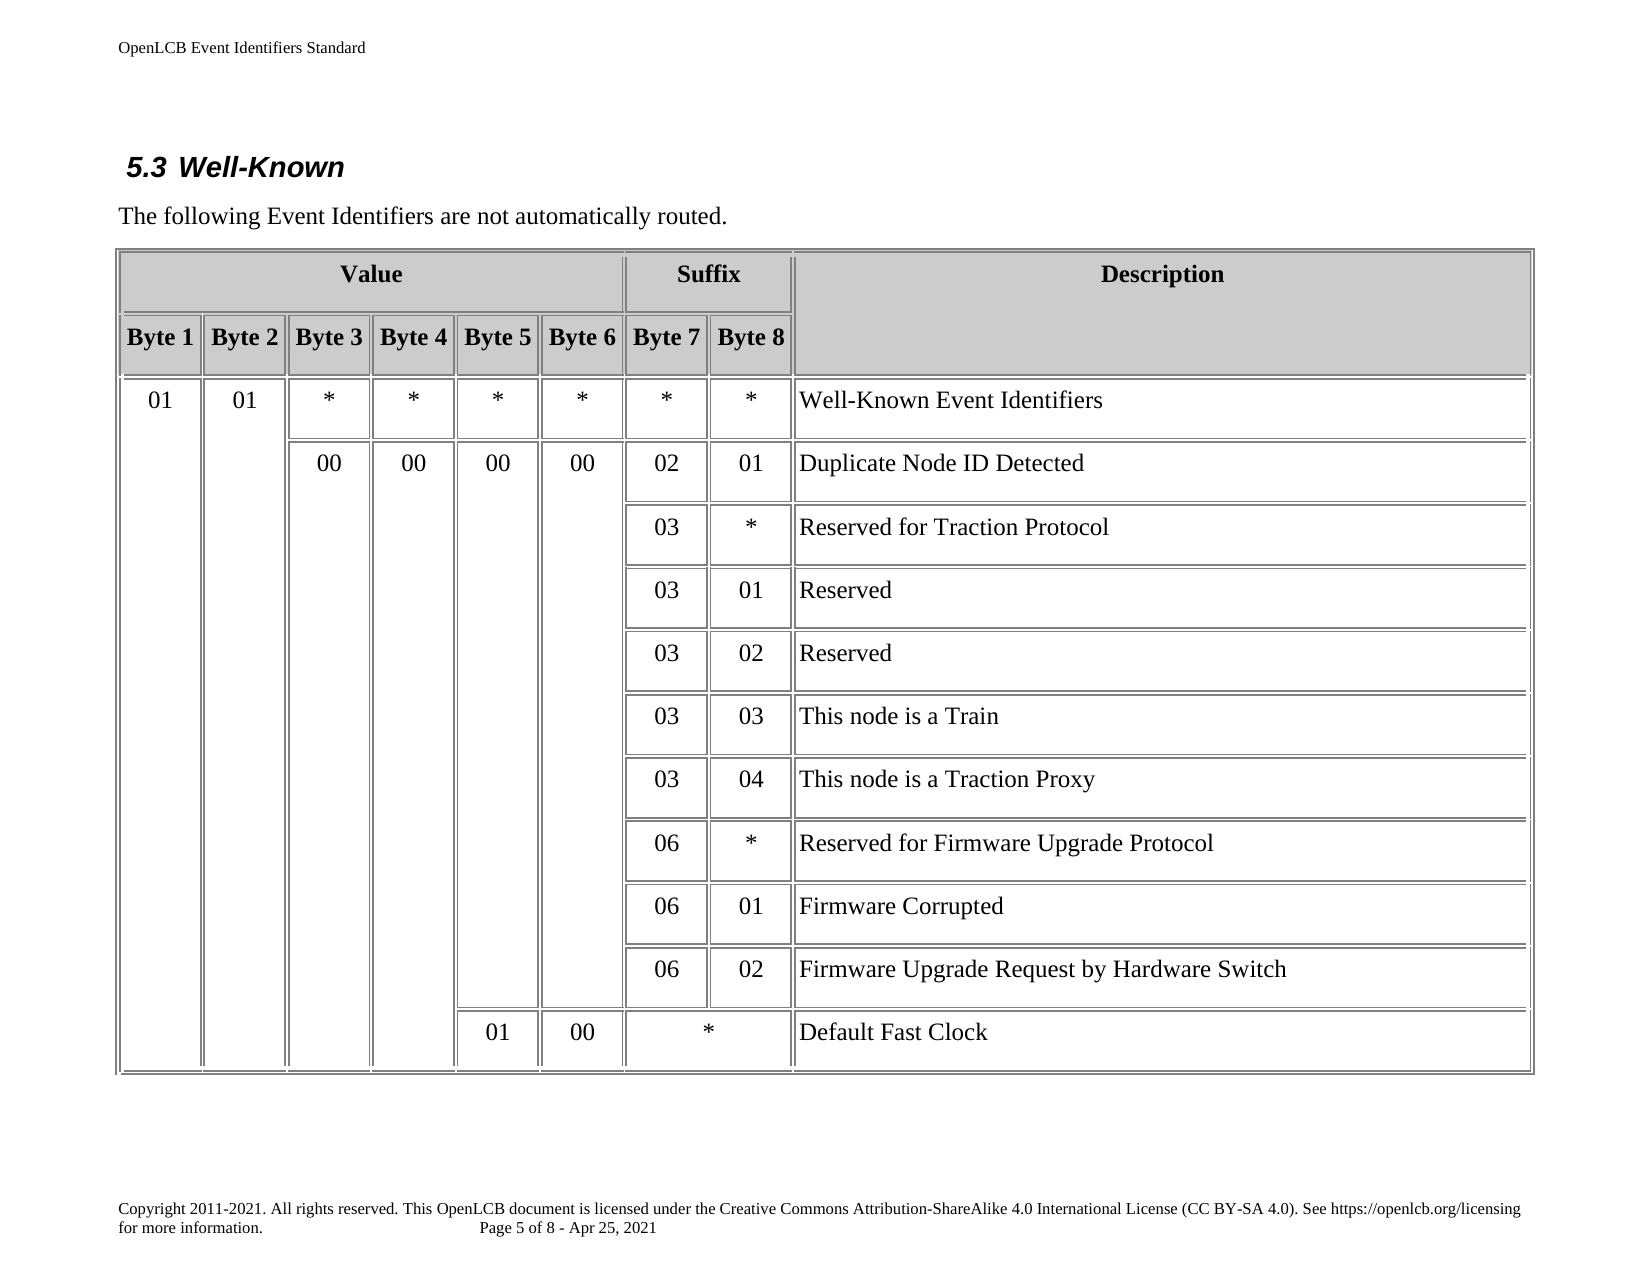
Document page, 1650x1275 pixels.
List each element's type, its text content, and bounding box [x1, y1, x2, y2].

table_cell Byte 2 [205, 316, 284, 374]
table_cell * [711, 506, 790, 564]
table_cell * [711, 822, 790, 880]
table_cell Reserved for Firmware Upgrade Protocol [793, 817, 1532, 880]
table_cell This node is a Train [793, 690, 1532, 753]
table_cell 02 [711, 949, 790, 1006]
table_header Suffix [624, 250, 793, 311]
table_cell 00 [540, 1011, 624, 1070]
table_cell * [543, 380, 622, 437]
table_cell 02 [711, 632, 790, 690]
table_cell Reserved [793, 627, 1532, 690]
table_cell Well-Known Event Identifiers [793, 374, 1532, 437]
table_cell Byte 8 [711, 316, 790, 374]
table_cell Byte 1 [118, 311, 202, 374]
table_cell 01 [711, 569, 790, 627]
table_cell 03 [627, 696, 706, 753]
table_cell Duplicate Node ID Detected [793, 437, 1532, 501]
table_cell 00 [458, 443, 537, 1006]
table_cell 00 [543, 443, 622, 1006]
table_cell Firmware Upgrade Request by Hardware Switch [793, 943, 1532, 1006]
table_cell 06 [627, 949, 706, 1006]
table_cell This node is a Traction Proxy [793, 754, 1532, 817]
table_header Value [121, 253, 624, 311]
table_cell 03 [627, 632, 706, 690]
table_cell 03 [711, 696, 790, 753]
table_cell * [711, 380, 790, 437]
table_cell 00 [287, 437, 371, 1070]
table_header Description [793, 250, 1532, 374]
table_cell 01 [456, 1006, 540, 1070]
text The following Event Identifiers are not automatically routed. [118, 201, 1532, 230]
table_cell Byte 3 [290, 316, 369, 374]
table_cell 03 [627, 506, 706, 564]
table_cell 06 [627, 822, 706, 880]
table_cell Byte 6 [543, 316, 622, 374]
table_cell 03 [627, 759, 706, 817]
table_cell 01 [118, 374, 202, 1070]
table_cell 00 [371, 437, 456, 1070]
table_cell Reserved [793, 564, 1532, 627]
table_cell Firmware Corrupted [793, 880, 1532, 943]
table_cell * [627, 380, 706, 437]
table_cell 01 [711, 443, 790, 501]
table_cell 02 [627, 443, 706, 501]
table_cell 04 [711, 759, 790, 817]
table_cell 06 [627, 885, 706, 943]
table_cell 01 [203, 374, 287, 1070]
table_cell * [290, 380, 369, 437]
table_cell * [458, 380, 537, 437]
subtitle Well-Known [118, 150, 1532, 183]
table_cell Reserved for Traction Protocol [793, 501, 1532, 564]
table_cell Byte 5 [458, 316, 537, 374]
table_cell Byte 7 [627, 316, 706, 374]
table_cell 03 [627, 569, 706, 627]
table_cell * [374, 380, 453, 437]
table_cell Default Fast Clock [793, 1006, 1532, 1070]
table_cell Byte 4 [374, 316, 453, 374]
table_cell 01 [711, 885, 790, 943]
table_cell * [624, 1006, 793, 1070]
